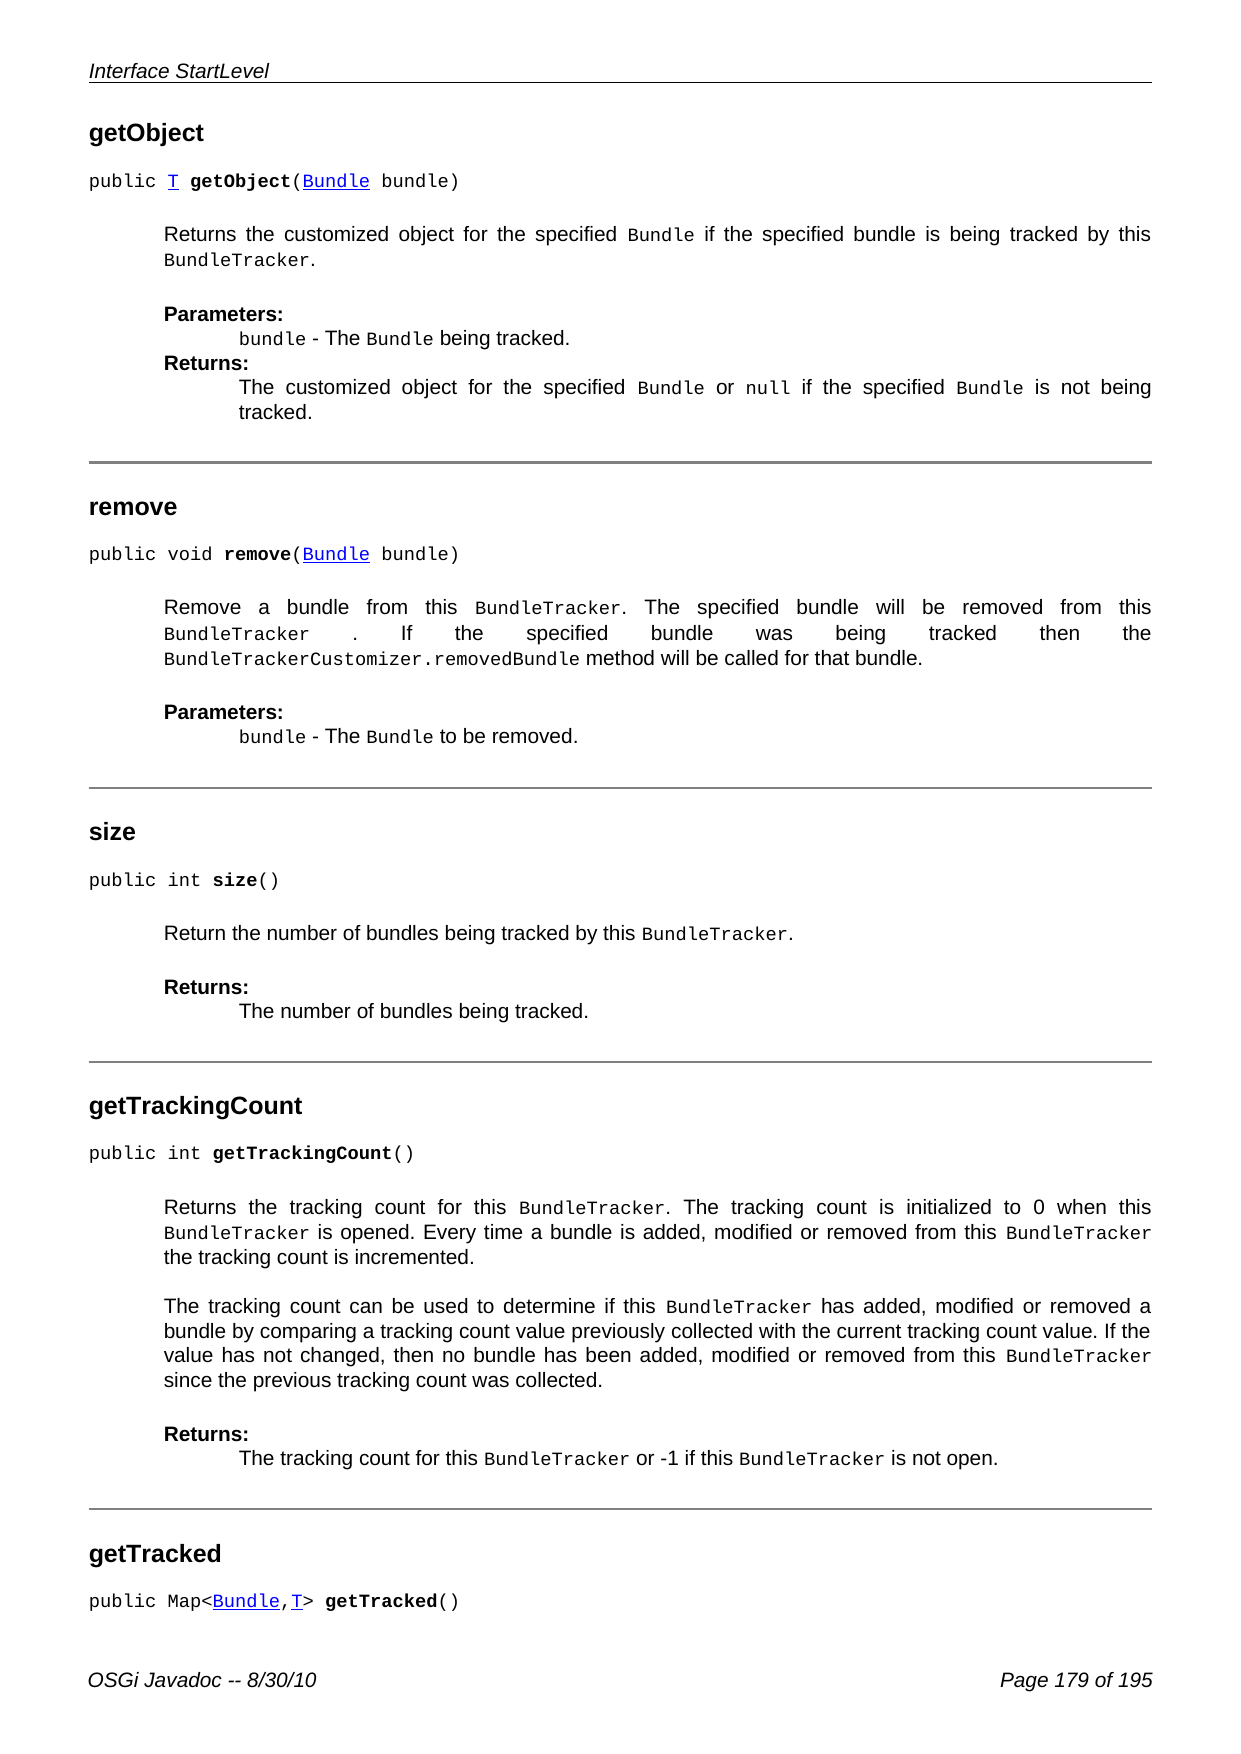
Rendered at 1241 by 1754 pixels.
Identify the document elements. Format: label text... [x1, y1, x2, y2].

text bundle - The Bundle to be removed. [238, 724, 1152, 749]
text Returns: [163, 1421, 1152, 1445]
subtitle getObject [88, 118, 1152, 147]
text Returns: [163, 351, 1152, 374]
text Returns the customized object for the specified Bundle if the specified bundle is being tracked by this BundleTracker. [163, 222, 1152, 272]
text Parameters: [163, 700, 1152, 724]
text The tracking count for this BundleTracker or -1 if this BundleTracker is not open. [238, 1445, 1152, 1471]
text public void remove(Bundle bundle) [88, 545, 1152, 566]
text The customized object for the specified Bundle or null if the specified Bundle is not being tracked. [238, 374, 1152, 424]
subtitle getTracked [88, 1539, 1152, 1568]
text public int size() [88, 870, 1152, 892]
text Parameters: [163, 301, 1152, 325]
text Returns the tracking count for this BundleTracker. The tracking count is initialized to 0 when this BundleTracker is opened. Every time a bundle is added, modified or removed from this BundleTracker the tracking count is incremented. [163, 1194, 1152, 1269]
text public Map<Bundle,T> getTracked() [88, 1592, 1152, 1613]
text Return the number of bundles being tracked by this BundleTracker. [163, 921, 1152, 946]
subtitle size [88, 817, 1152, 846]
text The tracking count can be used to determine if this BundleTracker has added, modified or removed a bundle by comparing a tracking count value previously collected with the current tracking count value. If the value has not changed, then no bundle has been added, modified or removed from this BundleTracker since the previous tracking count was collected. [163, 1294, 1152, 1392]
text Returns: [163, 975, 1152, 999]
text bundle - The Bundle being tracked. [238, 325, 1152, 351]
subtitle remove [88, 492, 1152, 521]
subtitle getTrackingCount [88, 1091, 1152, 1120]
text Remove a bundle from this BundleTracker. The specified bundle will be removed from this BundleTracker . If the specified bundle was being tracked then the BundleTrackerCustomizer.removedBundle method will be called for that bundle. [163, 595, 1152, 671]
text public int getTrackingCount() [88, 1144, 1152, 1165]
text public T getObject(Bundle bundle) [88, 171, 1152, 193]
text The number of bundles being tracked. [238, 999, 1152, 1023]
